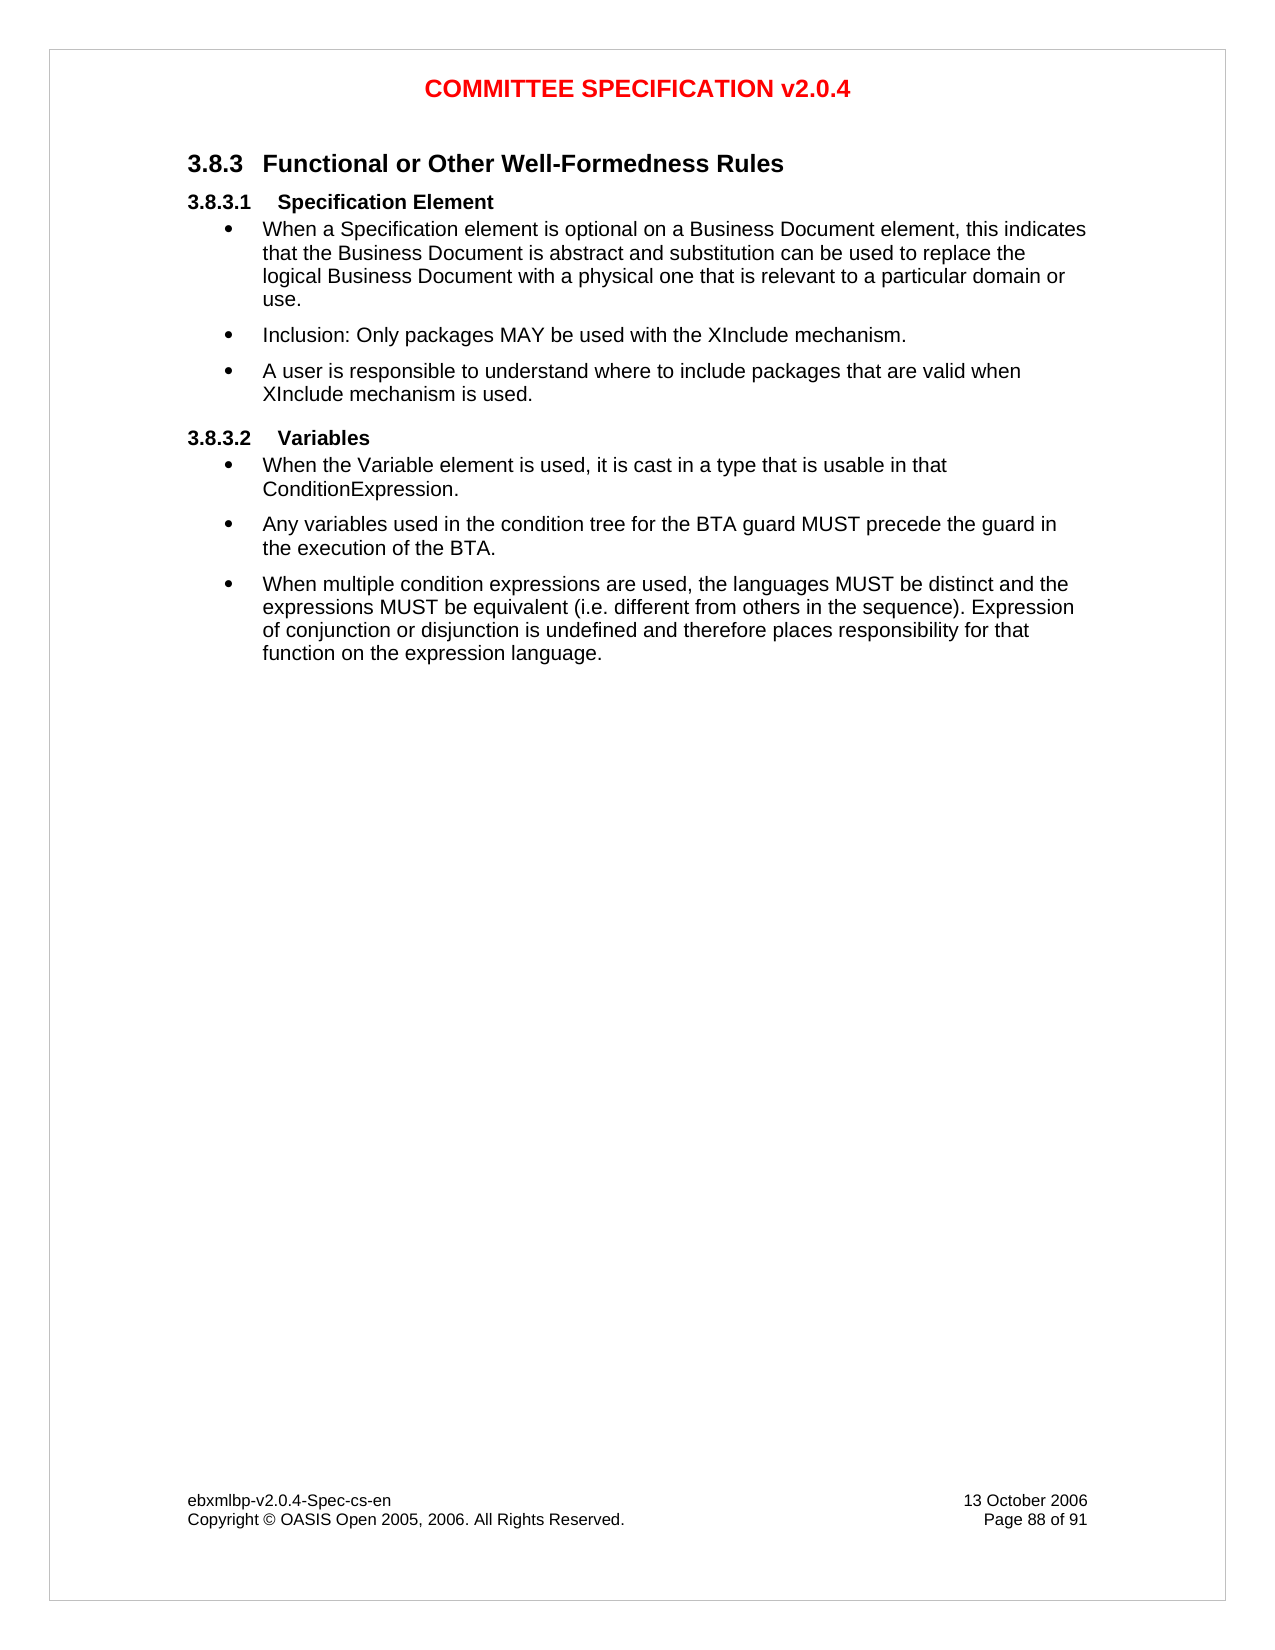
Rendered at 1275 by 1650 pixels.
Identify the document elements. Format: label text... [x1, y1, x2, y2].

subtitle Functional or Other Well-Formedness Rules [187, 150, 1087, 178]
subtitle Specification Element [187, 190, 1087, 214]
subtitle Variables [187, 427, 1087, 450]
list A user is responsible to understand where to include packages that are valid when XInclude mechanism is used. [225, 359, 1087, 406]
list When the Variable element is used, it is cast in a type that is usable in that ConditionExpression. [225, 454, 1087, 501]
list When multiple condition expressions are used, the languages MUST be distinct and the expressions MUST be equivalent (i.e. different from others in the sequence). Expression of conjunction or disjunction is undefined and therefore places responsibility for that function on the expression language. [225, 572, 1087, 665]
list Inclusion: Only packages MAY be used with the XInclude mechanism. [225, 323, 1087, 347]
list Any variables used in the condition tree for the BTA guard MUST precede the guard in the execution of the BTA. [225, 513, 1087, 559]
list When a Specification element is optional on a Business Document element, this indicates that the Business Document is abstract and substitution can be used to replace the logical Business Document with a physical one that is relevant to a particular domain or use. [225, 218, 1087, 311]
